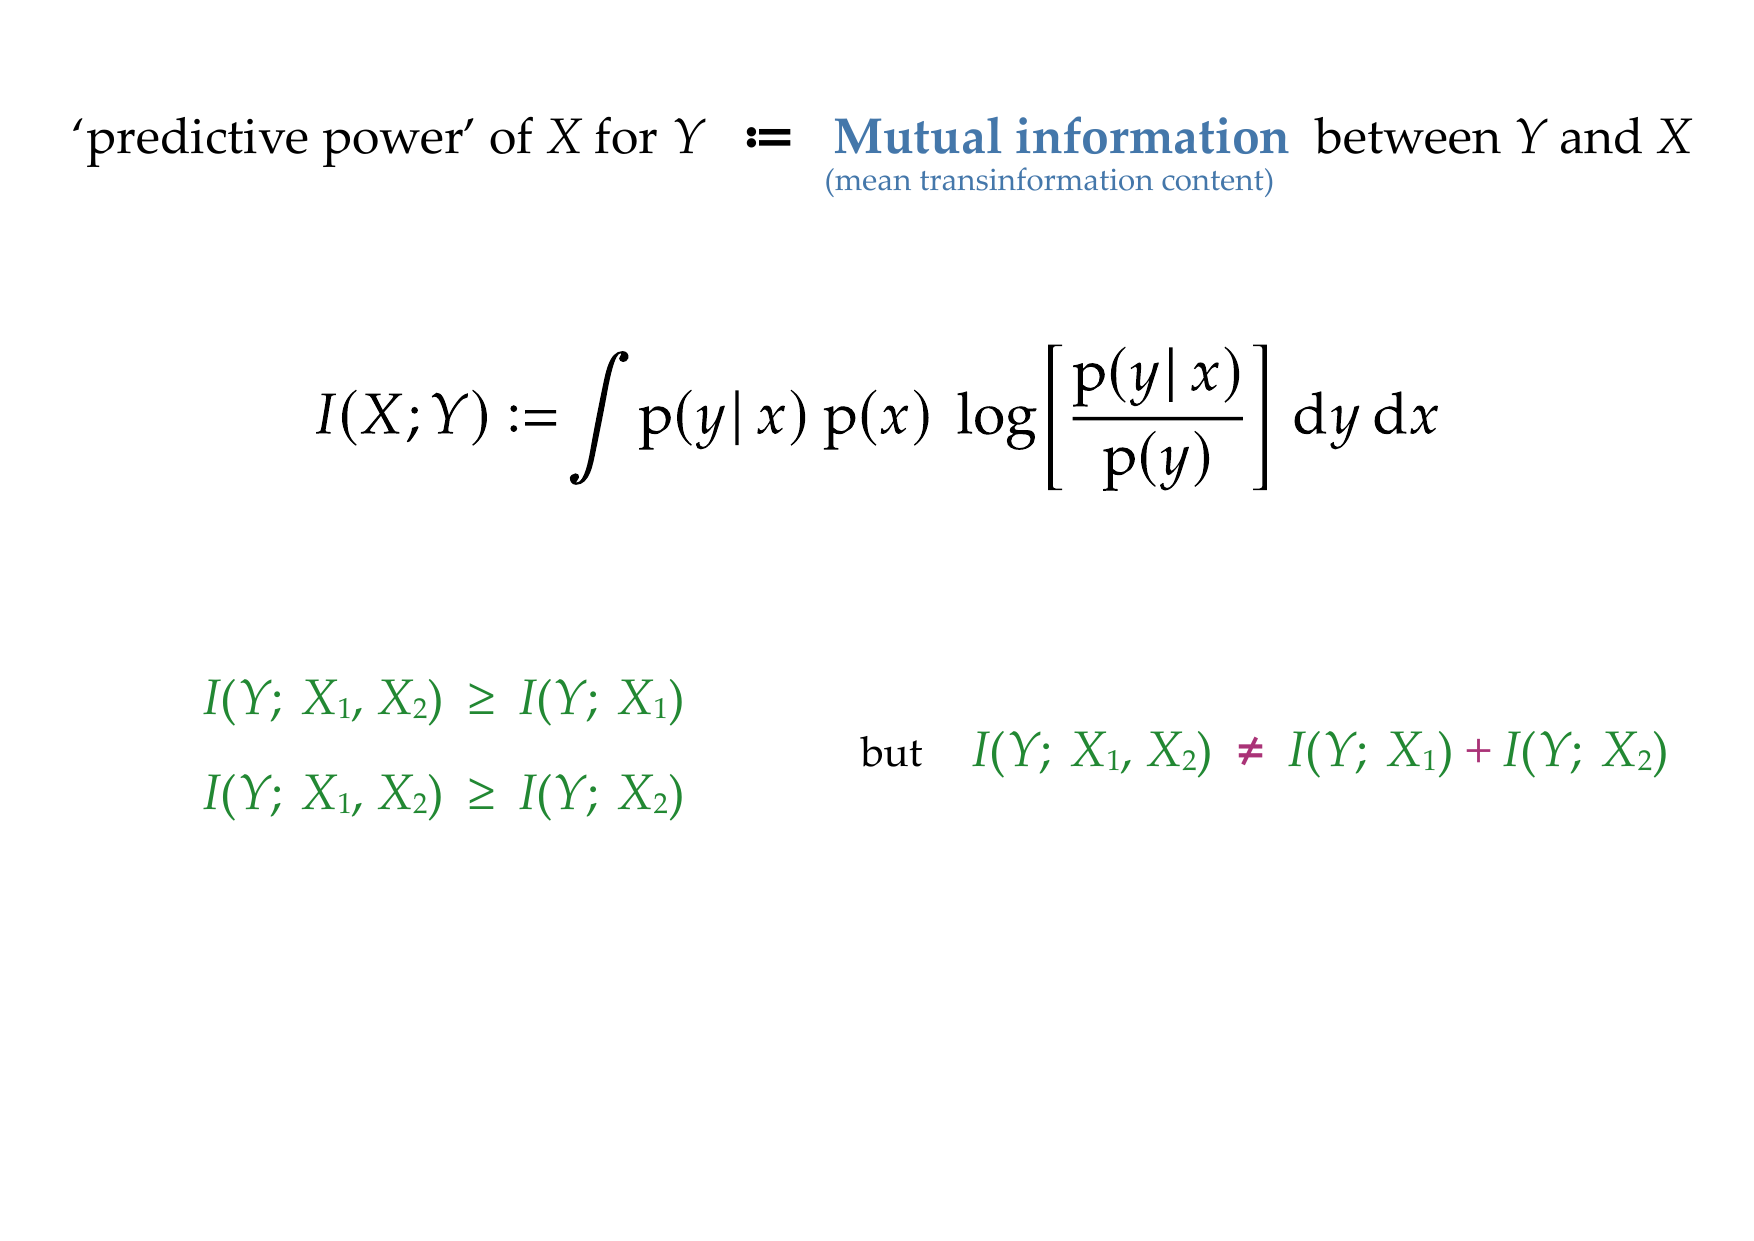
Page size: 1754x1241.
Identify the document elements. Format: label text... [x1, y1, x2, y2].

text_box ‘predictive power’ of X for Y ≔ Mutual information between Y and X (mean transinformation content) [57, 109, 1696, 209]
text_box but I(Y; X1, X2) ≠ I(Y; X1) + I(Y; X2) [846, 722, 1685, 789]
text_box I(Y; X1, X2) ≥ I(Y; X2) [188, 765, 700, 831]
text_box I(Y; X1, X2) ≥ I(Y; X1) [188, 670, 700, 737]
text_box [316, 344, 1438, 491]
